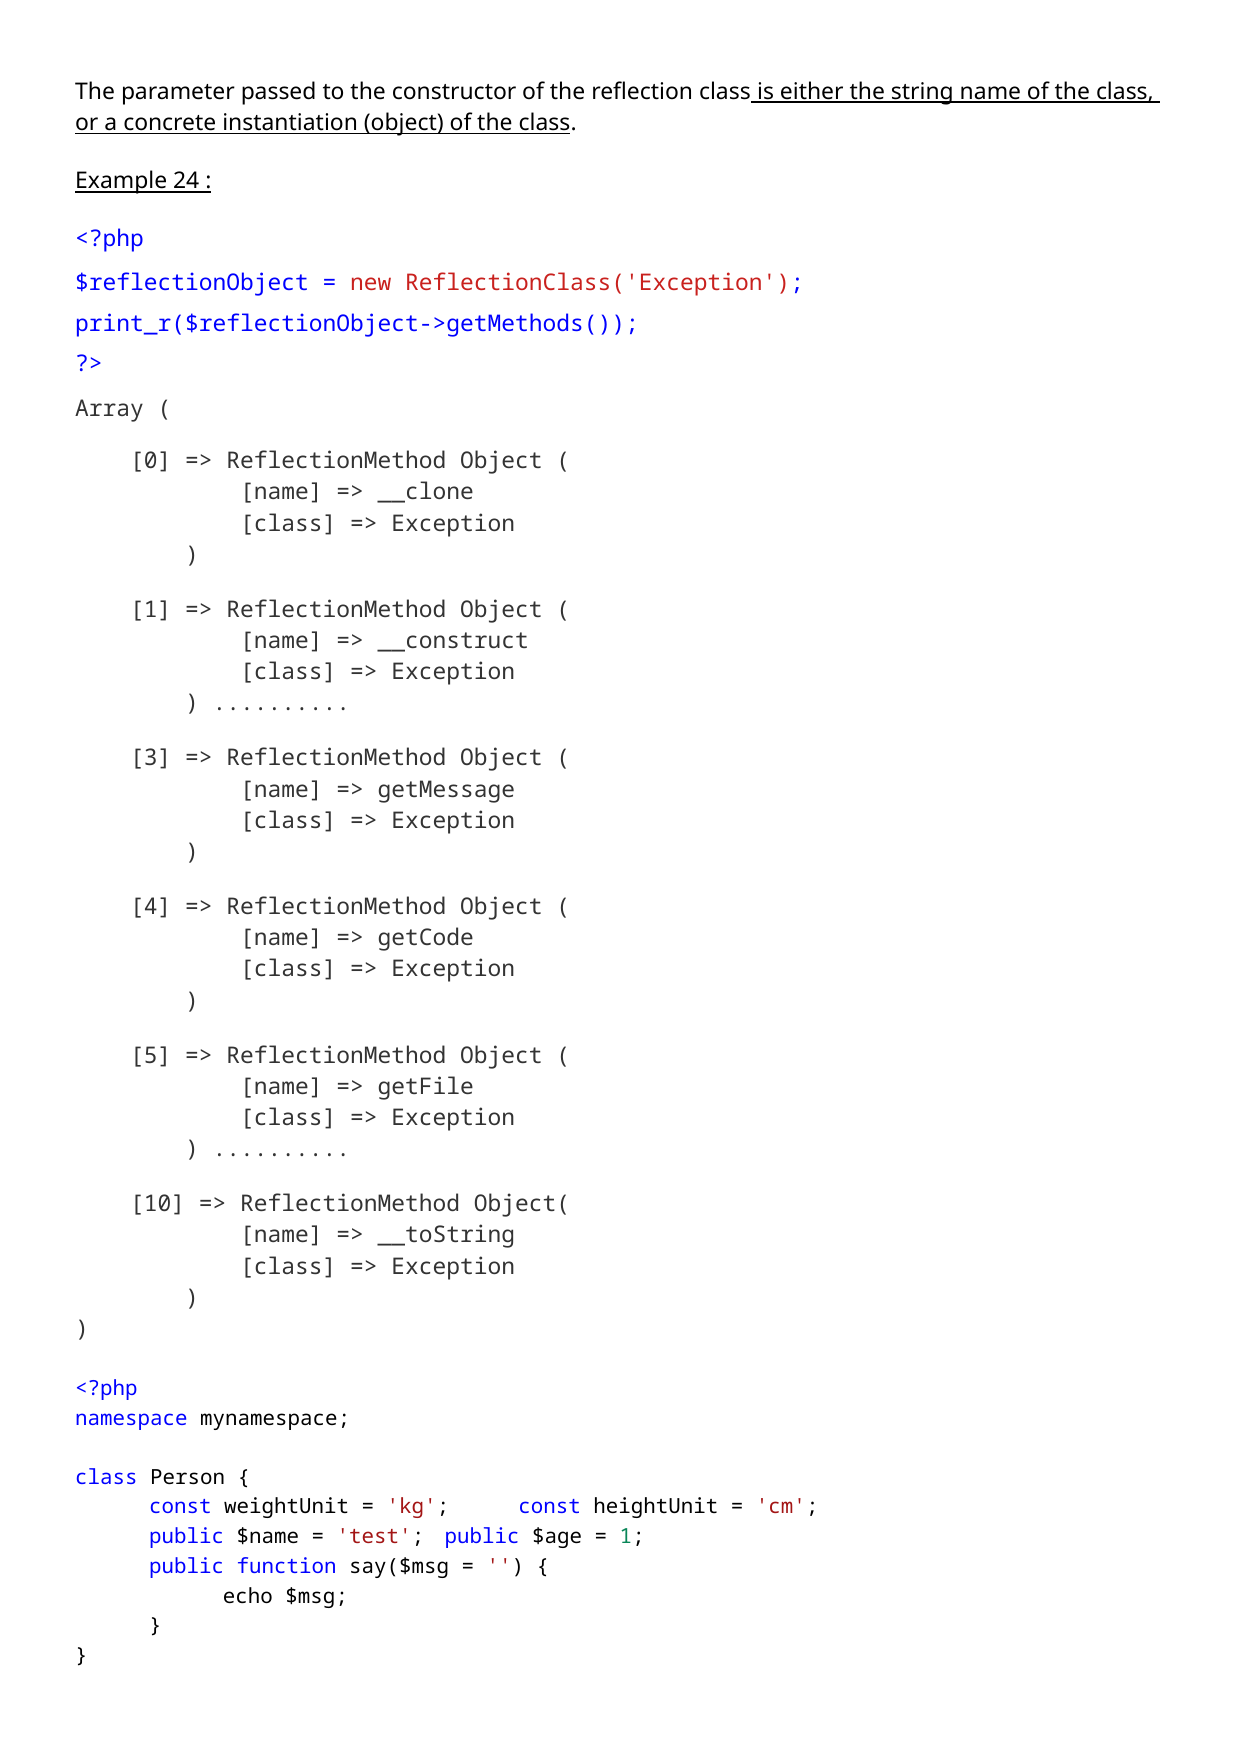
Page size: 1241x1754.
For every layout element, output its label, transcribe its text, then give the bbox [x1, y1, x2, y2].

text [class] => Exception [75, 952, 1166, 984]
text ?> [75, 347, 1166, 378]
text ) [75, 984, 1166, 1015]
text } [75, 1639, 1166, 1668]
text The parameter passed to the constructor of the reflection class is either the string name of the class, or a concrete instantiation (object) of the class. [75, 75, 1166, 137]
text [name] => getCode [75, 921, 1166, 952]
text [5] => ReflectionMethod Object ( [75, 1038, 1166, 1070]
text [name] => __clone [75, 475, 1166, 506]
text [name] => getFile [75, 1070, 1166, 1101]
text <?php [75, 1373, 1166, 1401]
text ) .......... [75, 686, 1166, 718]
text $reflectionObject = new ReflectionClass('Exception'); [75, 266, 1166, 298]
text ) [75, 835, 1166, 866]
text namespace mynamespace; [75, 1401, 1166, 1431]
text [class] => Exception [75, 804, 1166, 835]
text [1] => ReflectionMethod Object ( [75, 593, 1166, 624]
text ) [75, 1281, 1166, 1312]
text [class] => Exception [75, 655, 1166, 686]
text [3] => ReflectionMethod Object ( [75, 741, 1166, 772]
text ) .......... [75, 1132, 1166, 1163]
text public function say($msg = '') { [75, 1550, 1166, 1579]
text [class] => Exception [75, 1250, 1166, 1281]
text print_r($reflectionObject->getMethods()); [75, 307, 1166, 338]
text [name] => __construct [75, 624, 1166, 655]
text [name] => __toString [75, 1218, 1166, 1250]
text class Person { [75, 1461, 1166, 1490]
text [0] => ReflectionMethod Object ( [75, 444, 1166, 475]
text ) [75, 538, 1166, 569]
text } [75, 1609, 1166, 1639]
text [name] => getMessage [75, 772, 1166, 804]
text <?php [75, 221, 1166, 253]
text [10] => ReflectionMethod Object( [75, 1187, 1166, 1218]
text echo $msg; [75, 1579, 1166, 1609]
text public $name = 'test'; public $age = 1; [75, 1520, 1166, 1550]
text [class] => Exception [75, 1101, 1166, 1132]
text [4] => ReflectionMethod Object ( [75, 890, 1166, 921]
text ) [75, 1312, 1166, 1343]
text [class] => Exception [75, 506, 1166, 538]
text const weightUnit = 'kg'; const heightUnit = 'cm'; [75, 1490, 1166, 1520]
text Example 24 : [75, 164, 1166, 196]
text Array ( [75, 392, 1166, 423]
